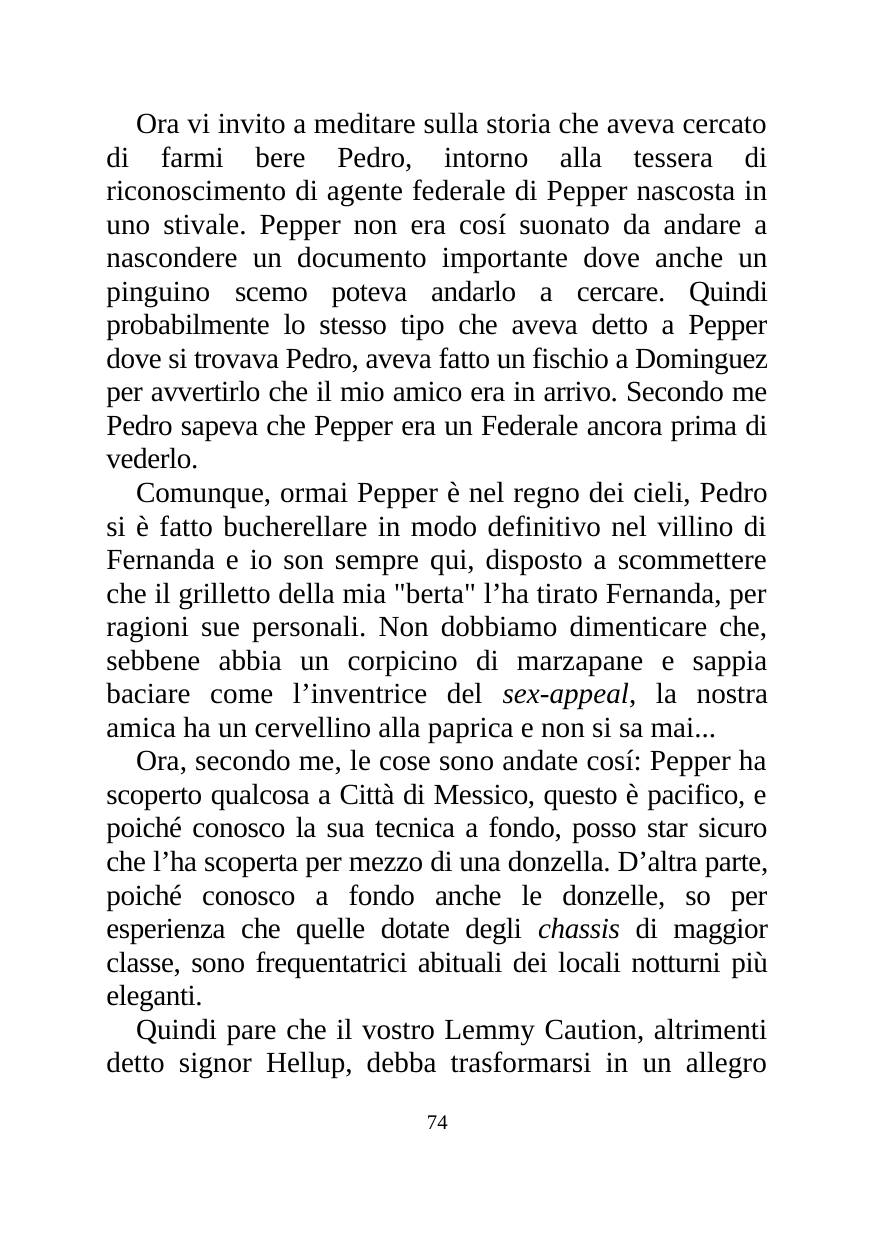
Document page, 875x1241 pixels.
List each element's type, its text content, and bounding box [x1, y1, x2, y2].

text Ora vi invito a meditare sulla storia che aveva cercato di farmi bere Pedro, intorno alla tessera di riconoscimento di agente federale di Pepper nascosta in uno stivale. Pepper non era cosí suonato da andare a nascondere un documento importante dove anche un pinguino scemo poteva andarlo a cercare. Quindi probabilmente lo stesso tipo che aveva detto a Pepper dove si trovava Pedro, aveva fatto un fischio a Dominguez per avvertirlo che il mio amico era in arrivo. Secondo me Pedro sapeva che Pepper era un Federale ancora prima di vederlo. [106, 106, 768, 475]
text Comunque, ormai Pepper è nel regno dei cieli, Pedro si è fatto bucherellare in modo definitivo nel villino di Fernanda e io son sempre qui, disposto a scommettere che il grilletto della mia "berta" l’ha tirato Fernanda, per ragioni sue personali. Non dobbiamo dimenticare che, sebbene abbia un corpicino di marzapane e sappia baciare come l’inventrice del sex-appeal, la nostra amica ha un cervellino alla paprica e non si sa mai... [106, 475, 768, 743]
text Ora, secondo me, le cose sono andate cosí: Pepper ha scoperto qualcosa a Città di Messico, questo è pacifico, e poiché conosco la sua tecnica a fondo, posso star sicuro che l’ha scoperta per mezzo di una donzella. D’altra parte, poiché conosco a fondo anche le donzelle, so per esperienza che quelle dotate degli chassis di maggior classe, sono frequentatrici abituali dei locali notturni più eleganti. [106, 743, 768, 1012]
text Quindi pare che il vostro Lemmy Caution, altrimenti detto signor Hellup, debba trasformarsi in un allegro [106, 1012, 768, 1079]
